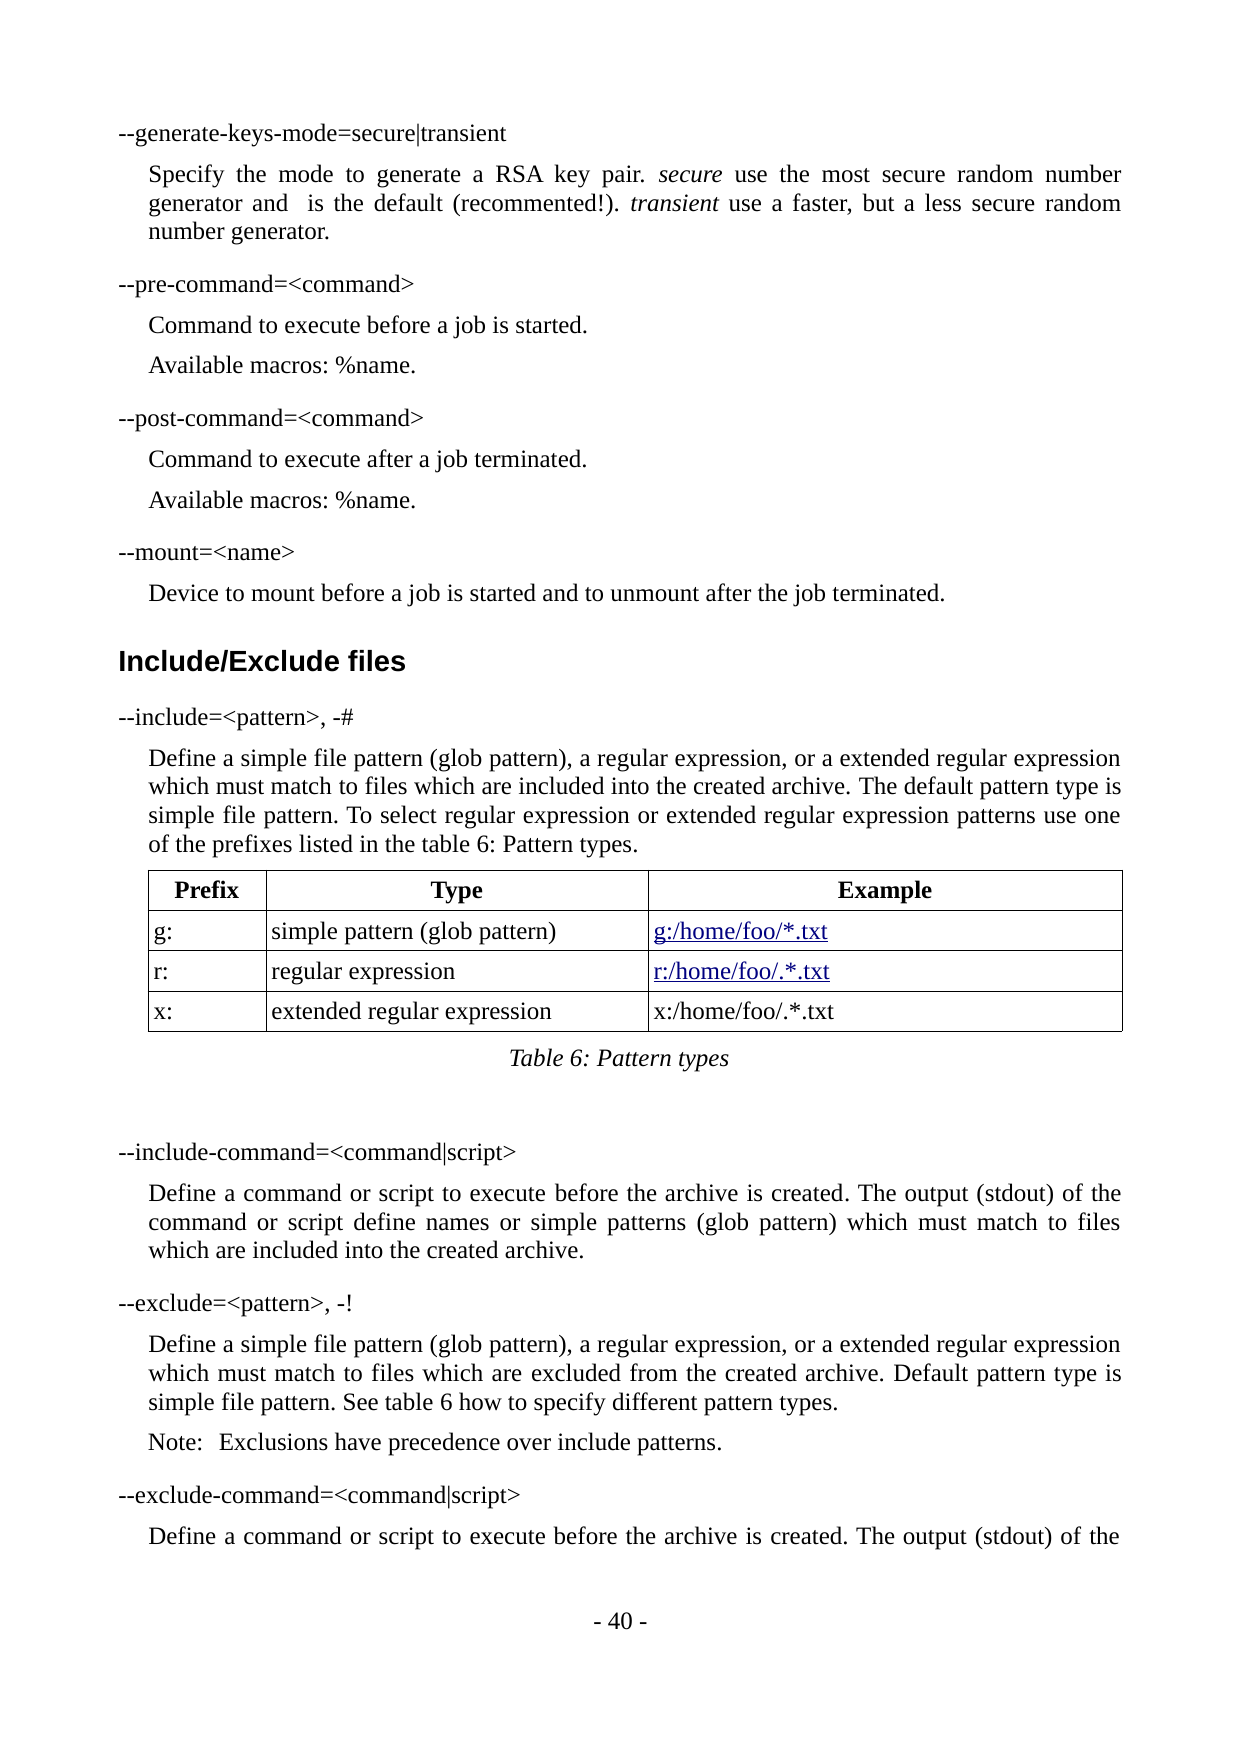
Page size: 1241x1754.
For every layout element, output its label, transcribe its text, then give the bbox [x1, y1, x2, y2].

title --mount=<name> [118, 537, 1122, 566]
title --include-command=<command|script> [118, 1137, 1122, 1166]
subtitle Include/Exclude files [118, 644, 1122, 677]
text Available macros: %name. [148, 485, 1122, 513]
text Specify the mode to generate a RSA key pair. secure use the most secure random number generator and is the default (recommented!). transient use a faster, but a less secure random number generator. [148, 159, 1122, 245]
table_cell x:/home/foo/.*.txt [649, 992, 1122, 1031]
text Command to execute before a job is started. [148, 310, 1122, 338]
title --exclude=<pattern>, -! [118, 1288, 1122, 1317]
table_cell g:/home/foo/*.txt [649, 911, 1122, 950]
table_header Prefix [149, 871, 266, 910]
title --pre-command=<command> [118, 269, 1122, 298]
text Table 6: Pattern types [118, 1043, 1122, 1072]
text Available macros: %name. [148, 351, 1122, 379]
text Define a command or script to execute before the archive is created. The output (stdout) of the command or script define names or simple patterns (glob pattern) which must match to files which are included into the created archive. [148, 1178, 1122, 1264]
table_cell regular expression [267, 951, 648, 991]
title --exclude-command=<command|script> [118, 1480, 1122, 1509]
table_header Example [649, 871, 1122, 910]
table_cell r:/home/foo/.*.txt [649, 951, 1122, 991]
table_cell x: [149, 992, 266, 1031]
text Define a simple file pattern (glob pattern), a regular expression, or a extended regular expression which must match to files which are excluded from the created archive. Default pattern type is simple file pattern. See table 6 how to specify different pattern types. [148, 1329, 1122, 1415]
text Define a simple file pattern (glob pattern), a regular expression, or a extended regular expression which must match to files which are included into the created archive. The default pattern type is simple file pattern. To select regular expression or extended regular expression patterns use one of the prefixes listed in the table 6: Pattern types. [148, 743, 1122, 858]
title --generate-keys-mode=secure|transient [118, 118, 1122, 147]
table_cell extended regular expression [267, 992, 648, 1031]
table_cell r: [149, 951, 266, 991]
title --include=<pattern>, -# [118, 702, 1122, 731]
table_header Type [267, 871, 648, 910]
table_cell simple pattern (glob pattern) [267, 911, 648, 950]
text Command to execute after a job terminated. [148, 444, 1122, 473]
text Define a command or script to execute before the archive is created. The output (stdout) of the [148, 1521, 1122, 1549]
text Device to mount before a job is started and to unmount after the job terminated. [148, 578, 1122, 607]
table_cell g: [149, 911, 266, 950]
text Note: Exclusions have precedence over include patterns. [148, 1427, 1122, 1456]
title --post-command=<command> [118, 403, 1122, 432]
